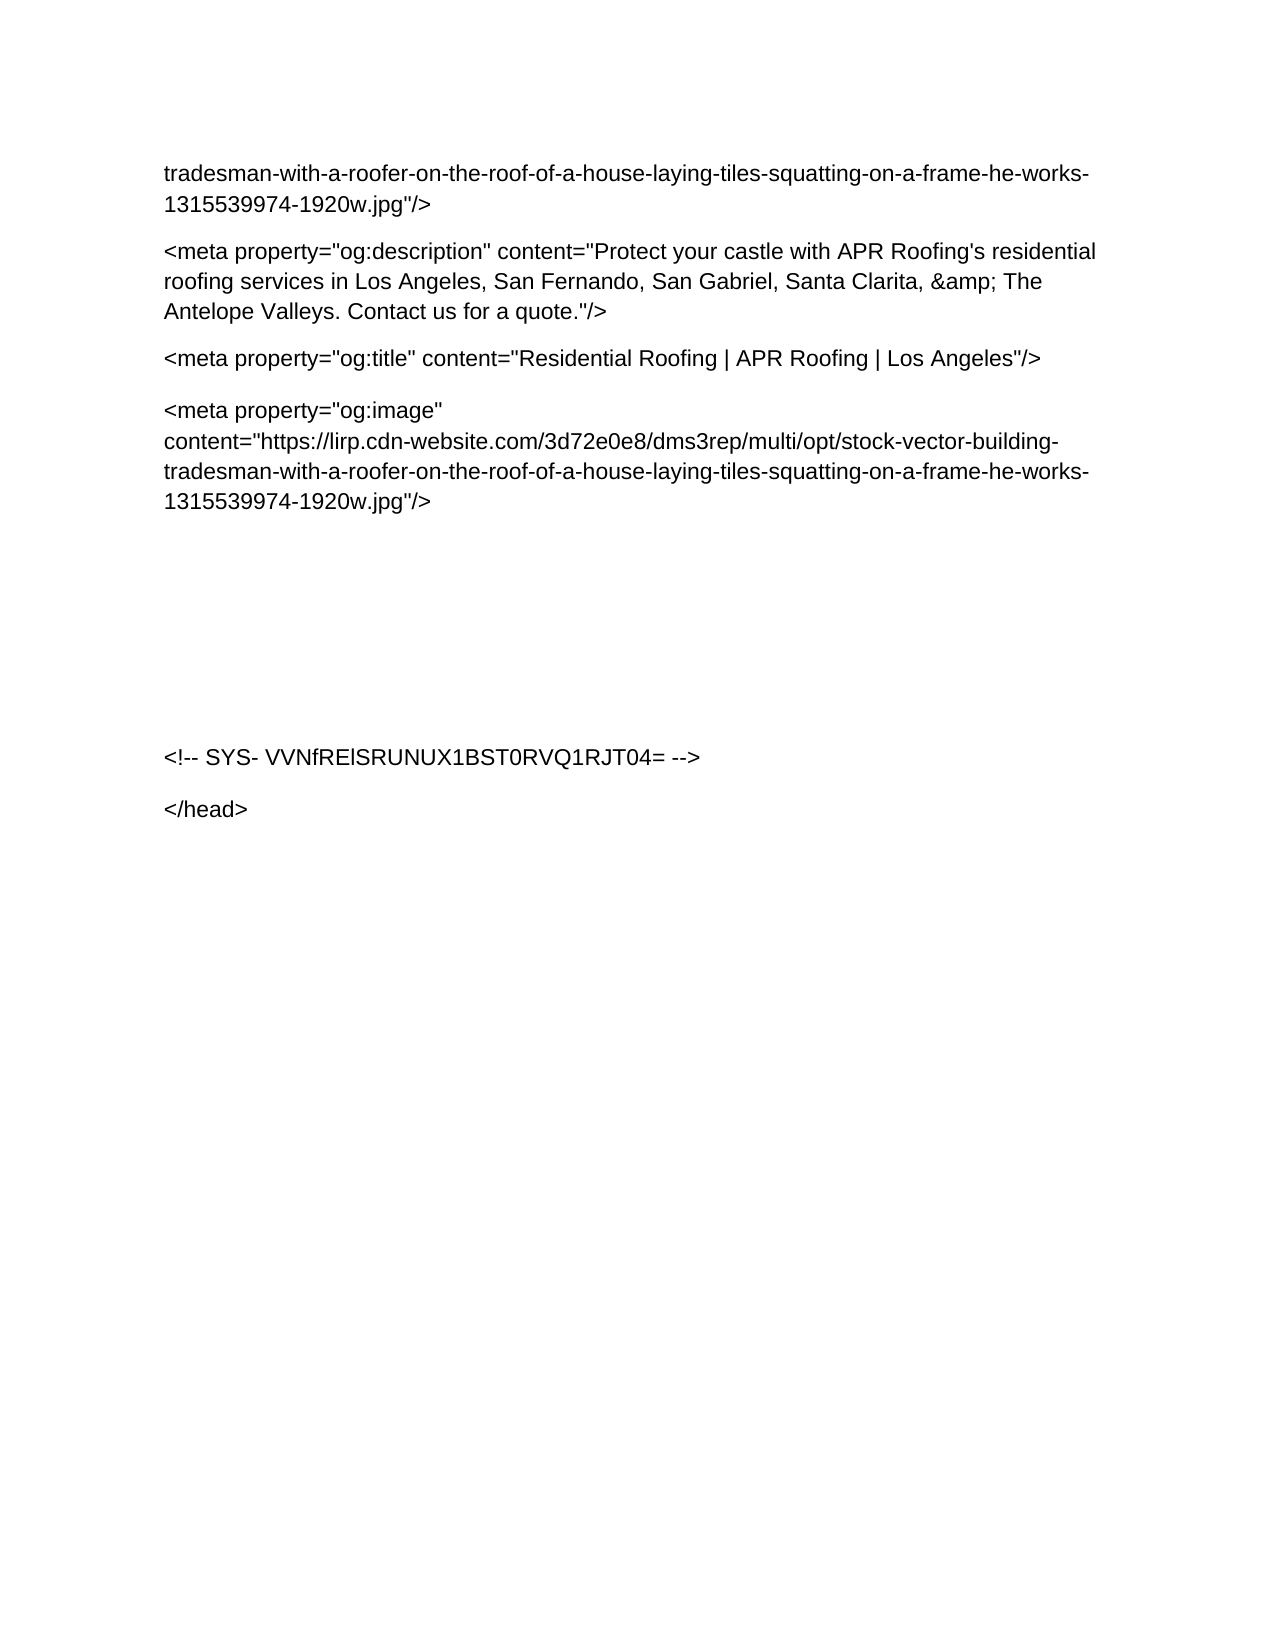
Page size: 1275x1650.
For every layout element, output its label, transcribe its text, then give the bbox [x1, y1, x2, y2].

table_cell <!-- SYS- VVNfRElSRUNUX1BST0RVQ1RJT04= --> [153, 733, 1125, 785]
table_cell [153, 577, 1125, 629]
table_cell tradesman-with-a-roofer-on-the-roof-of-a-house-laying-tiles-squatting-on-a-frame-he-works-1315539974-1920w.jpg"/> [153, 150, 1125, 227]
table_cell <meta property="og:description" content="Protect your castle with APR Roofing's residential roofing services in Los Angeles, San Fernando, San Gabriel, Santa Clarita, &amp; The Antelope Valleys. Contact us for a quote."/> [153, 228, 1125, 335]
table_cell [153, 1410, 1125, 1462]
table_cell <meta property="og:title" content="Residential Roofing | APR Roofing | Los Angeles"/> [153, 335, 1125, 387]
table_cell [153, 1046, 1125, 1098]
table_cell [153, 1098, 1125, 1150]
table_cell [153, 1254, 1125, 1306]
table_cell [153, 1306, 1125, 1358]
table_cell <meta property="og:image" content="https://lirp.cdn-website.com/3d72e0e8/dms3rep/multi/opt/stock-vector-building-tradesman-with-a-roofer-on-the-roof-of-a-house-laying-tiles-squatting-on-a-frame-he-works-1315539974-1920w.jpg"/> [153, 387, 1125, 525]
table_cell [153, 525, 1125, 577]
table_cell [153, 942, 1125, 994]
table_cell [153, 1202, 1125, 1254]
table_cell </head> [153, 785, 1125, 837]
table_cell [153, 1150, 1125, 1202]
table_cell [153, 629, 1125, 681]
table_cell [153, 1358, 1125, 1410]
table_cell [153, 681, 1125, 733]
table_cell [153, 994, 1125, 1046]
table_cell [153, 890, 1125, 942]
table_cell [153, 838, 1125, 889]
